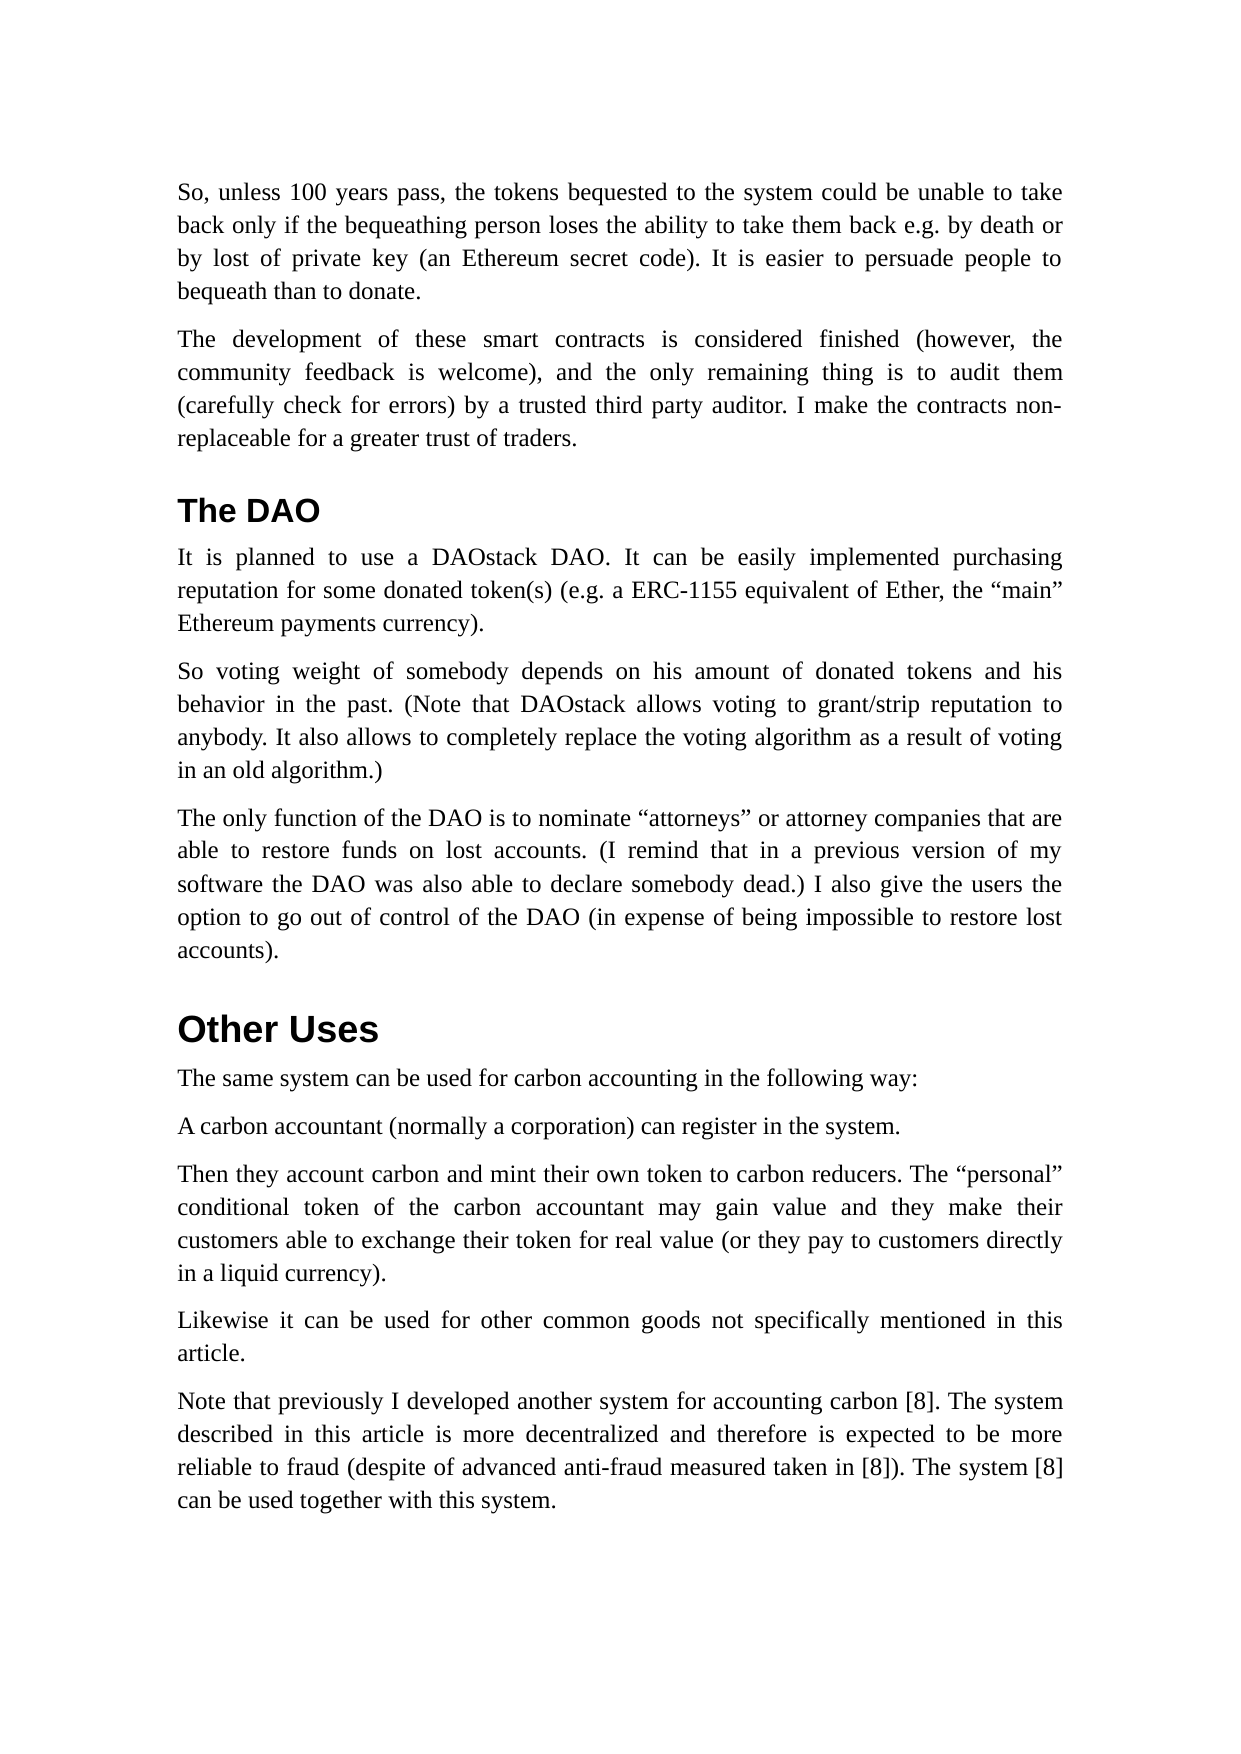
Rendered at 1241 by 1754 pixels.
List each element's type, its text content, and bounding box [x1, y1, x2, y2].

subtitle The DAO [177, 491, 1063, 530]
text Likewise it can be used for other common goods not specifically mentioned in this article. [177, 1305, 1063, 1367]
text The same system can be used for carbon accounting in the following way: [177, 1063, 1063, 1092]
text The only function of the DAO is to nominate “attorneys” or attorney companies that are able to restore funds on lost accounts. (I remind that in a previous version of my software the DAO was also able to declare somebody dead.) I also give the users the option to go out of control of the DAO (in expense of being impossible to restore lost accounts). [177, 803, 1063, 963]
text Note that previously I developed another system for accounting carbon [8]. The system described in this article is more decentralized and therefore is expected to be more reliable to fraud (despite of advanced anti-fraud measured taken in [8]). The system [8] can be used together with this system. [177, 1386, 1063, 1514]
subtitle Other Uses [177, 1007, 1063, 1051]
text Then they account carbon and mint their own token to carbon reducers. The “personal” conditional token of the carbon accountant may gain value and they make their customers able to exchange their token for real value (or they pay to customers directly in a liquid currency). [177, 1159, 1063, 1286]
text A carbon accountant (normally a corporation) can register in the system. [177, 1111, 1063, 1140]
text So, unless 100 years pass, the tokens bequested to the system could be unable to take back only if the bequeathing person loses the ability to take them back e.g. by death or by lost of private key (an Ethereum secret code). It is easier to persuade people to bequeath than to donate. [177, 177, 1063, 305]
text It is planned to use a DAOstack DAO. It can be easily implemented purchasing reputation for some donated token(s) (e.g. a ERC-1155 equivalent of Ether, the “main” Ethereum payments currency). [177, 542, 1063, 637]
text So voting weight of somebody depends on his amount of donated tokens and his behavior in the past. (Note that DAOstack allows voting to grant/strip reputation to anybody. It also allows to completely replace the voting algorithm as a result of voting in an old algorithm.) [177, 656, 1063, 784]
text The development of these smart contracts is considered finished (however, the community feedback is welcome), and the only remaining thing is to audit them (carefully check for errors) by a trusted third party auditor. I make the contracts non-replaceable for a greater trust of traders. [177, 324, 1063, 451]
